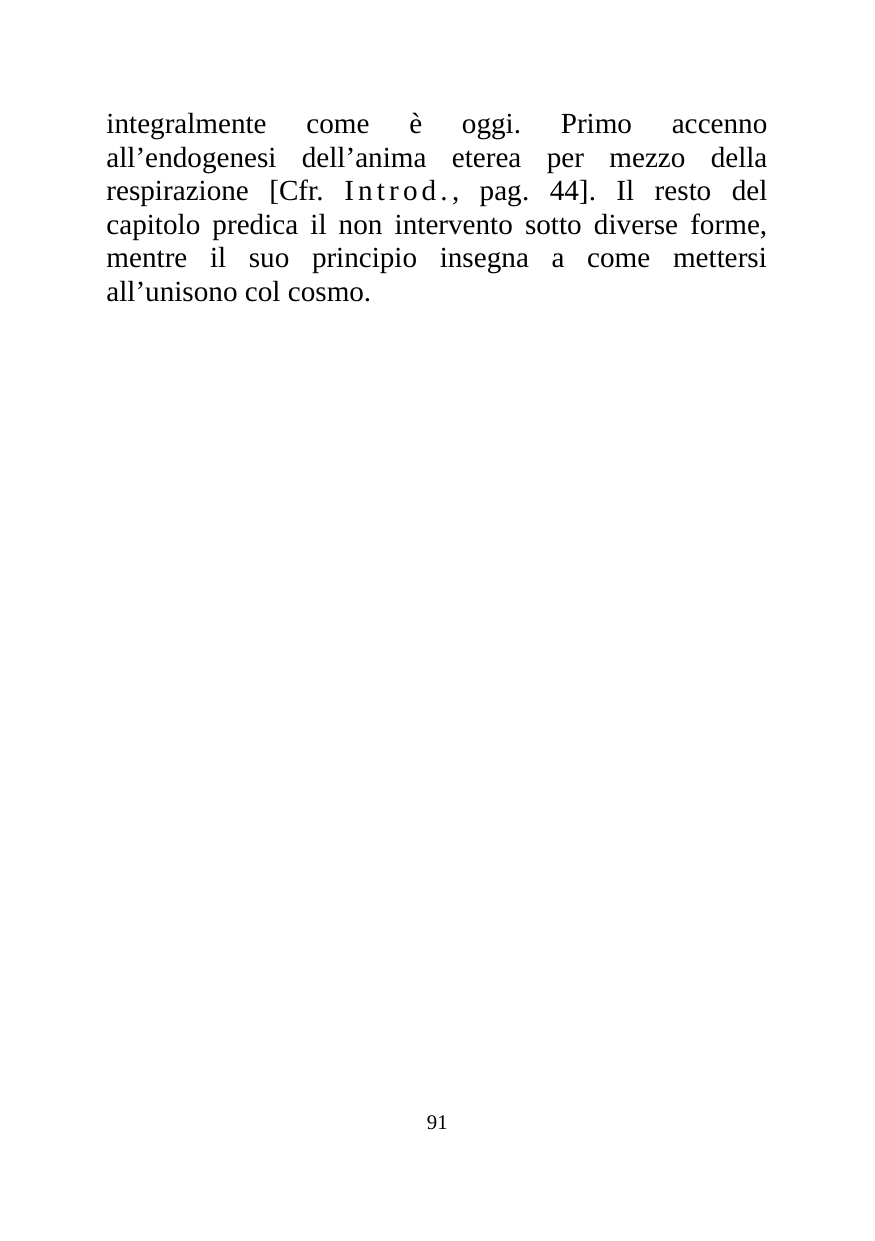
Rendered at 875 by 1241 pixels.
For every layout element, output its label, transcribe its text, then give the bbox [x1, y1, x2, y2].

text integralmente come è oggi. Primo accenno all’endogenesi dell’anima eterea per mezzo della respirazione [Cfr. Introd., pag. 44]. Il resto del capitolo predica il non intervento sotto diverse forme, mentre il suo principio insegna a come mettersi all’unisono col cosmo. [106, 106, 768, 307]
